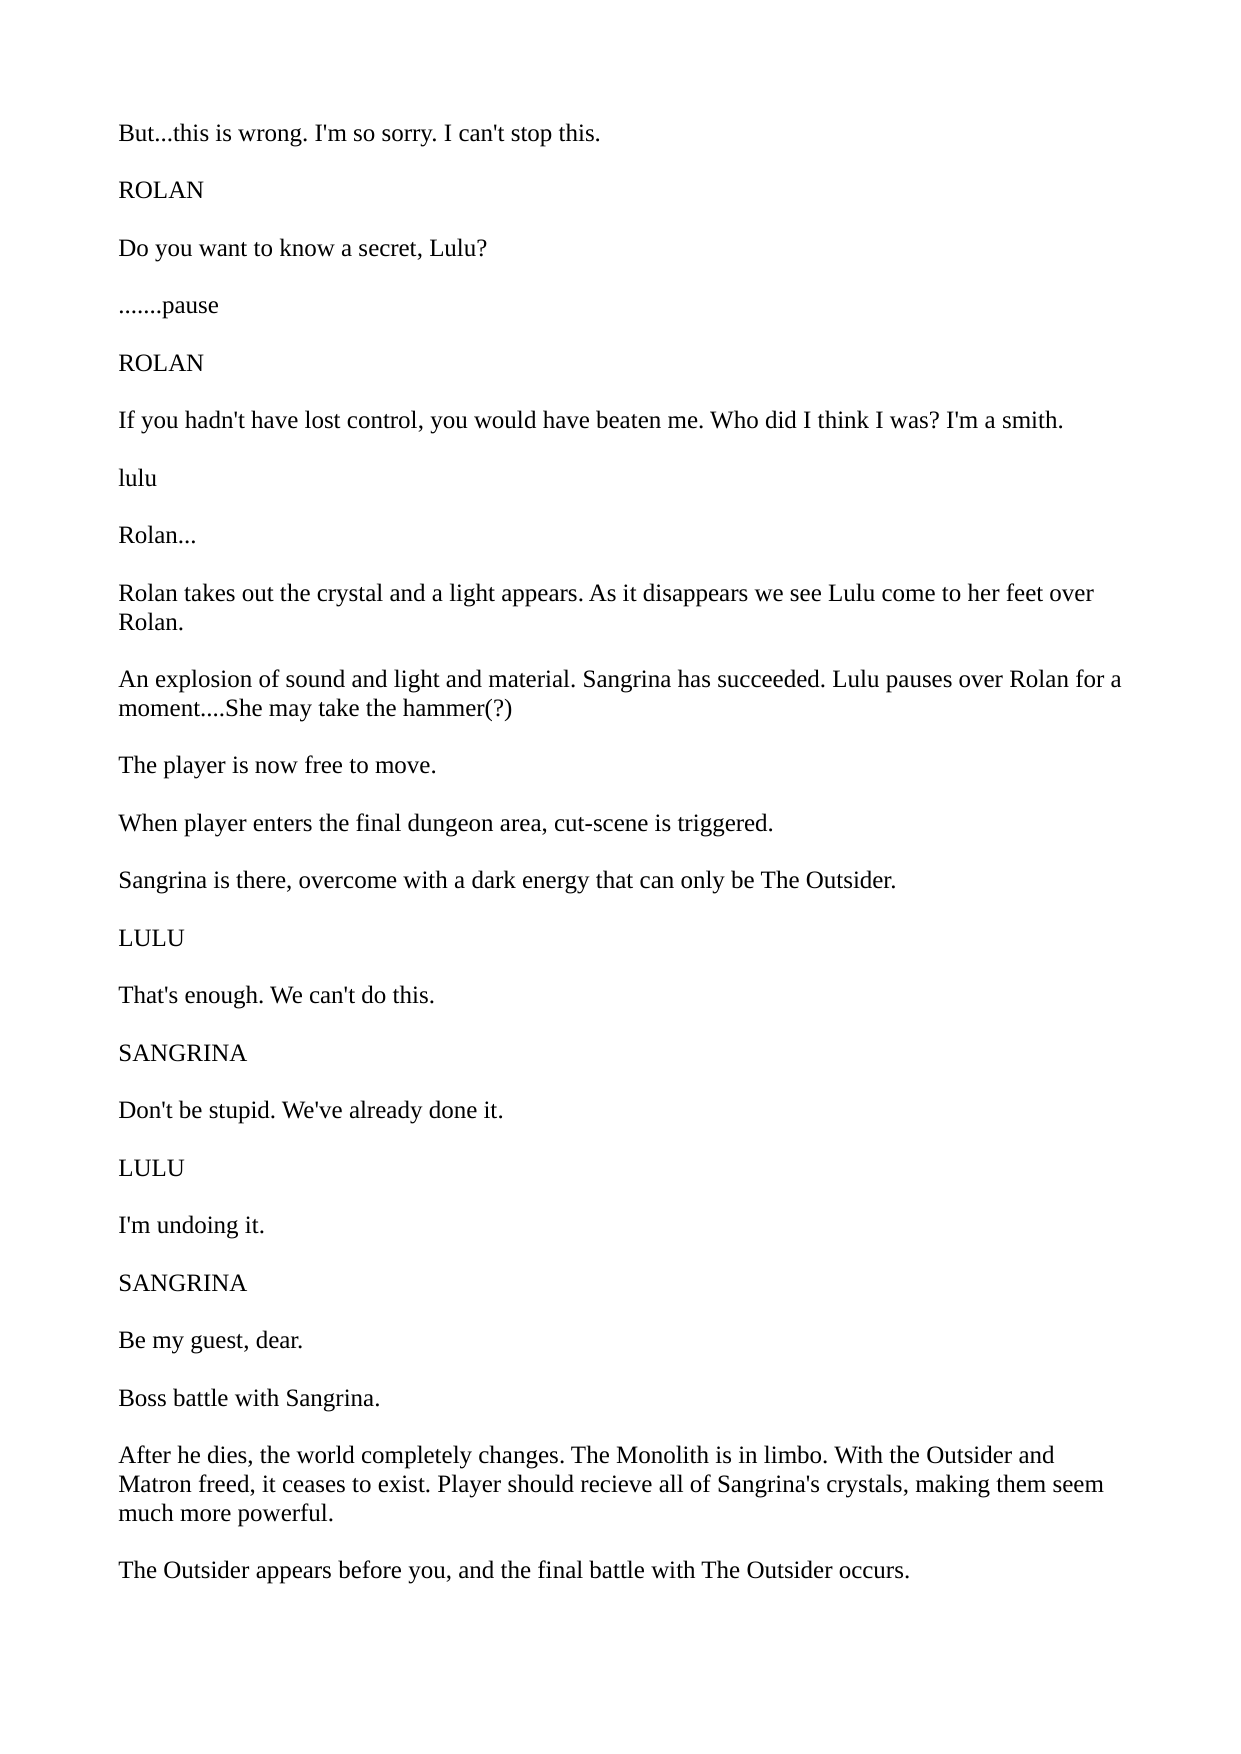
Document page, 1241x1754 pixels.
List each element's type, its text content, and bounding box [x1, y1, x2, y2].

text After he dies, the world completely changes. The Monolith is in limbo. With the Outsider and Matron freed, it ceases to exist. Player should recieve all of Sangrina's crystals, making them seem much more powerful. [118, 1441, 1122, 1527]
text Be my guest, dear. [118, 1326, 1122, 1354]
text SANGRINA [118, 1268, 1122, 1297]
text I'm undoing it. [118, 1211, 1122, 1239]
text LULU [118, 923, 1122, 952]
text SANGRINA [118, 1038, 1122, 1067]
text Rolan... [118, 521, 1122, 549]
text ROLAN [118, 348, 1122, 377]
text An explosion of sound and light and material. Sangrina has succeeded. Lulu pauses over Rolan for a moment....She may take the hammer(?) [118, 664, 1122, 722]
text LULU [118, 1153, 1122, 1182]
text Rolan takes out the crystal and a light appears. As it disappears we see Lulu come to her feet over Rolan. [118, 578, 1122, 636]
text That's enough. We can't do this. [118, 981, 1122, 1009]
text The Outsider appears before you, and the final battle with The Outsider occurs. [118, 1556, 1122, 1584]
text When player enters the final dungeon area, cut-scene is triggered. [118, 808, 1122, 837]
text If you hadn't have lost control, you would have beaten me. Who did I think I was? I'm a smith. [118, 406, 1122, 434]
text Do you want to know a secret, Lulu? [118, 233, 1122, 262]
text Boss battle with Sangrina. [118, 1383, 1122, 1412]
text .......pause [118, 291, 1122, 319]
text ROLAN [118, 176, 1122, 204]
text Don't be stupid. We've already done it. [118, 1096, 1122, 1124]
text lulu [118, 463, 1122, 492]
text But...this is wrong. I'm so sorry. I can't stop this. [118, 118, 1122, 147]
text The player is now free to move. [118, 751, 1122, 779]
text Sangrina is there, overcome with a dark energy that can only be The Outsider. [118, 866, 1122, 894]
